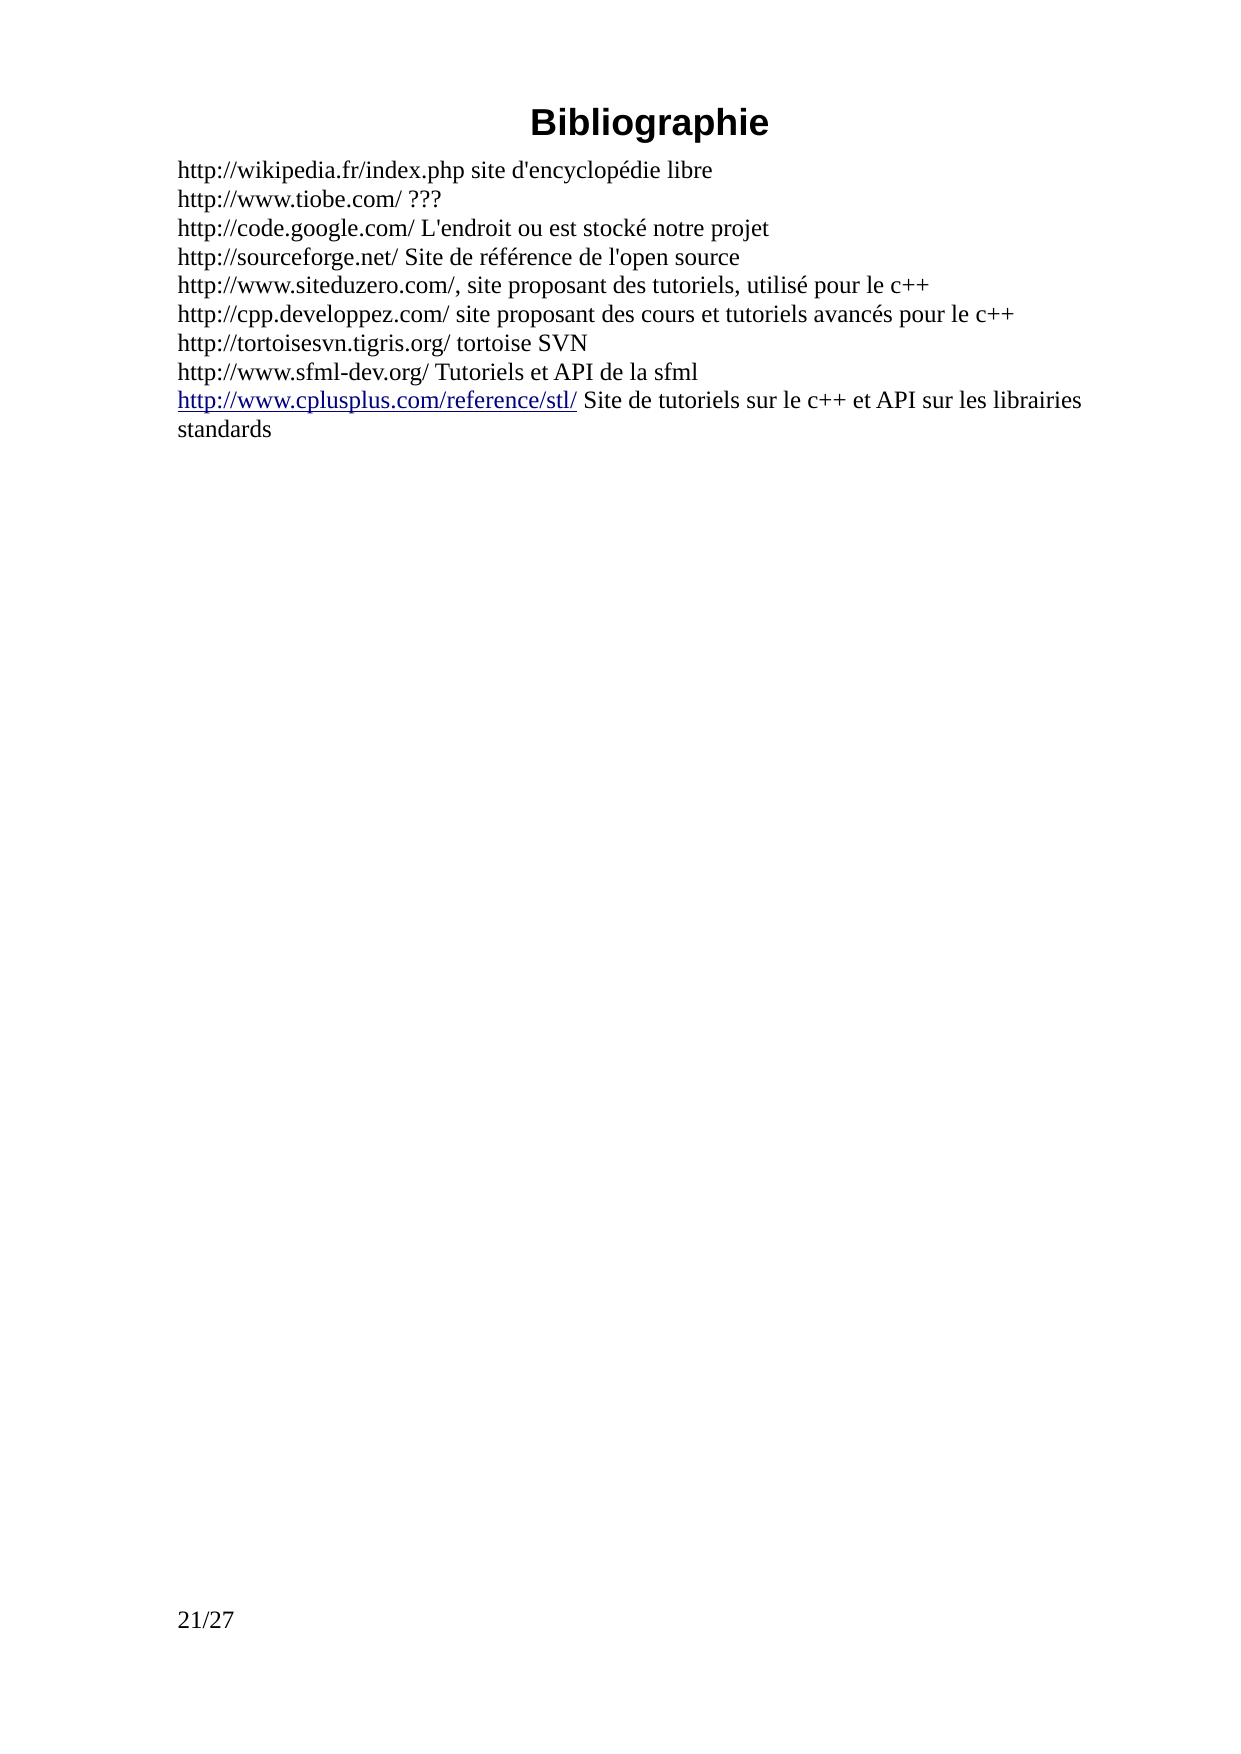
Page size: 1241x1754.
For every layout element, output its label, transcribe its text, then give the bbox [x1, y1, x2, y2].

subtitle Bibliographie [177, 100, 1122, 143]
text http://www.siteduzero.com/, site proposant des tutoriels, utilisé pour le c++ [177, 271, 1122, 299]
text http://www.sfml-dev.org/ Tutoriels et API de la sfml [177, 357, 1122, 386]
text http://tortoisesvn.tigris.org/ tortoise SVN [177, 328, 1122, 357]
text http://code.google.com/ L'endroit ou est stocké notre projet [177, 213, 1122, 242]
text http://cpp.developpez.com/ site proposant des cours et tutoriels avancés pour le c++ [177, 299, 1122, 328]
text http://www.tiobe.com/ ??? [177, 184, 1122, 213]
text http://www.cplusplus.com/reference/stl/ Site de tutoriels sur le c++ et API sur les librairies standards [177, 386, 1122, 443]
text http://wikipedia.fr/index.php site d'encyclopédie libre [177, 156, 1122, 184]
text http://sourceforge.net/ Site de référence de l'open source [177, 242, 1122, 271]
